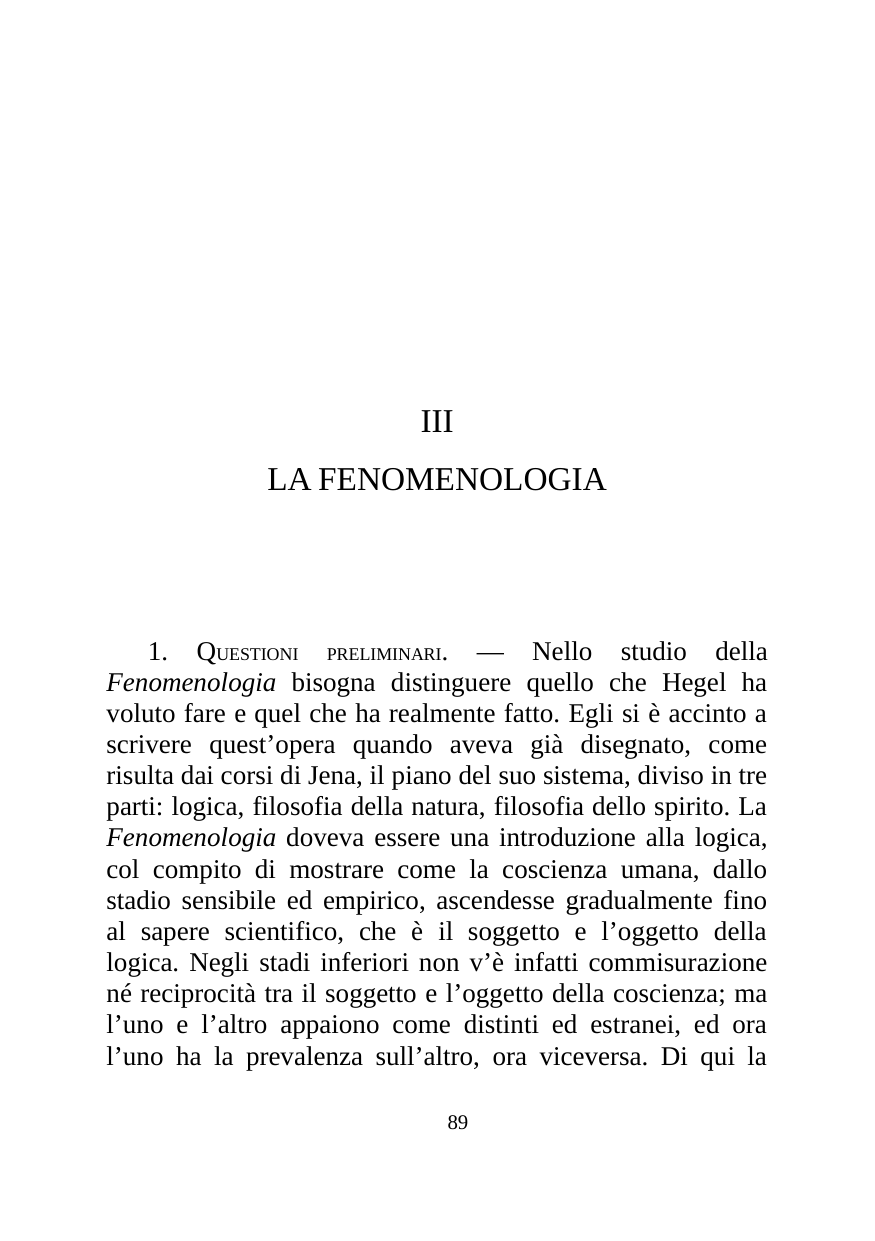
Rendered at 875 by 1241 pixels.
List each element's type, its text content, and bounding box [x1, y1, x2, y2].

subtitle III LA FENOMENOLOGIA [106, 402, 768, 497]
text 1. Questioni preliminari. — Nello studio della Fenomenologia bisogna distinguere quello che Hegel ha voluto fare e quel che ha realmente fatto. Egli si è accinto a scrivere quest’opera quando aveva già disegnato, come risulta dai corsi di Jena, il piano del suo sistema, diviso in tre parti: logica, filosofia della natura, filosofia dello spirito. La Fenomenologia doveva essere una introduzione alla logica, col compito di mostrare come la coscienza umana, dallo stadio sensibile ed empirico, ascendesse gradualmente fino al sapere scientifico, che è il soggetto e l’oggetto della logica. Negli stadi inferiori non v’è infatti commisurazione né reciprocità tra il soggetto e l’oggetto della coscienza; ma l’uno e l’altro appaiono come distinti ed estranei, ed ora l’uno ha la prevalenza sull’altro, ora viceversa. Di qui la [106, 635, 768, 1071]
